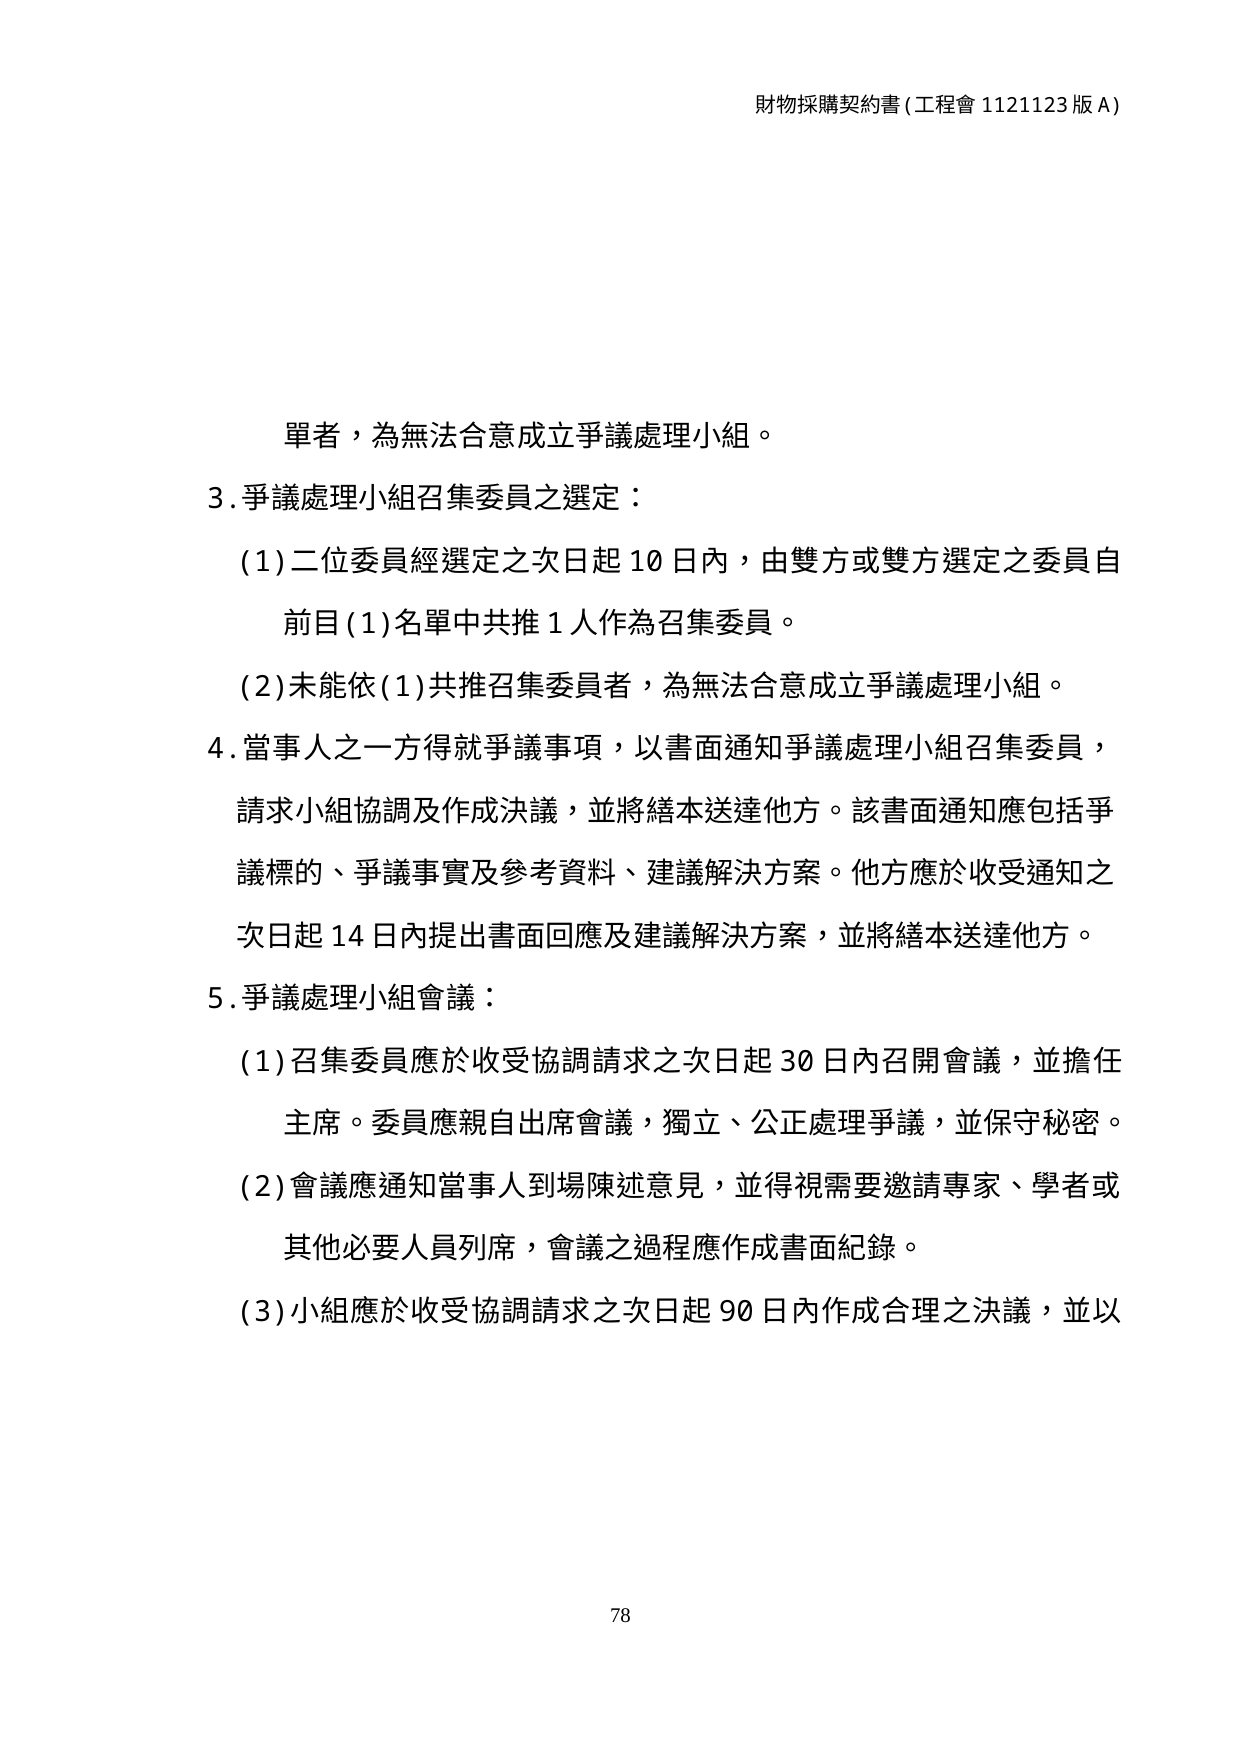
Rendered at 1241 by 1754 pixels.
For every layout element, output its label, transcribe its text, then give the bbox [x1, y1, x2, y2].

text 5.爭議處理小組會議： [207, 954, 1116, 1017]
text (1)二位委員經選定之次日起10日內，由雙方或雙方選定之委員自前目(1)名單中共推1人作為召集委員。 [236, 517, 1122, 642]
text (1)召集委員應於收受協調請求之次日起30日內召開會議，並擔任主席。委員應親自出席會議，獨立、公正處理爭議，並保守秘密。 [236, 1017, 1122, 1142]
text (2)未能依(1)共推召集委員者，為無法合意成立爭議處理小組。 [236, 642, 1122, 704]
text 4.當事人之一方得就爭議事項，以書面通知爭議處理小組召集委員，請求小組協調及作成決議，並將繕本送達他方。該書面通知應包括爭議標的、爭議事實及參考資料、建議解決方案。他方應於收受通知之次日起14日內提出書面回應及建議解決方案，並將繕本送達他方。 [207, 704, 1116, 954]
text 3.爭議處理小組召集委員之選定： [207, 454, 1116, 517]
text (3)小組應於收受協調請求之次日起90日內作成合理之決議，並以 [236, 1267, 1122, 1329]
text (2)會議應通知當事人到場陳述意見，並得視需要邀請專家、學者或其他必要人員列席，會議之過程應作成書面紀錄。 [236, 1142, 1122, 1267]
text 單者，為無法合意成立爭議處理小組。 [236, 392, 1122, 454]
